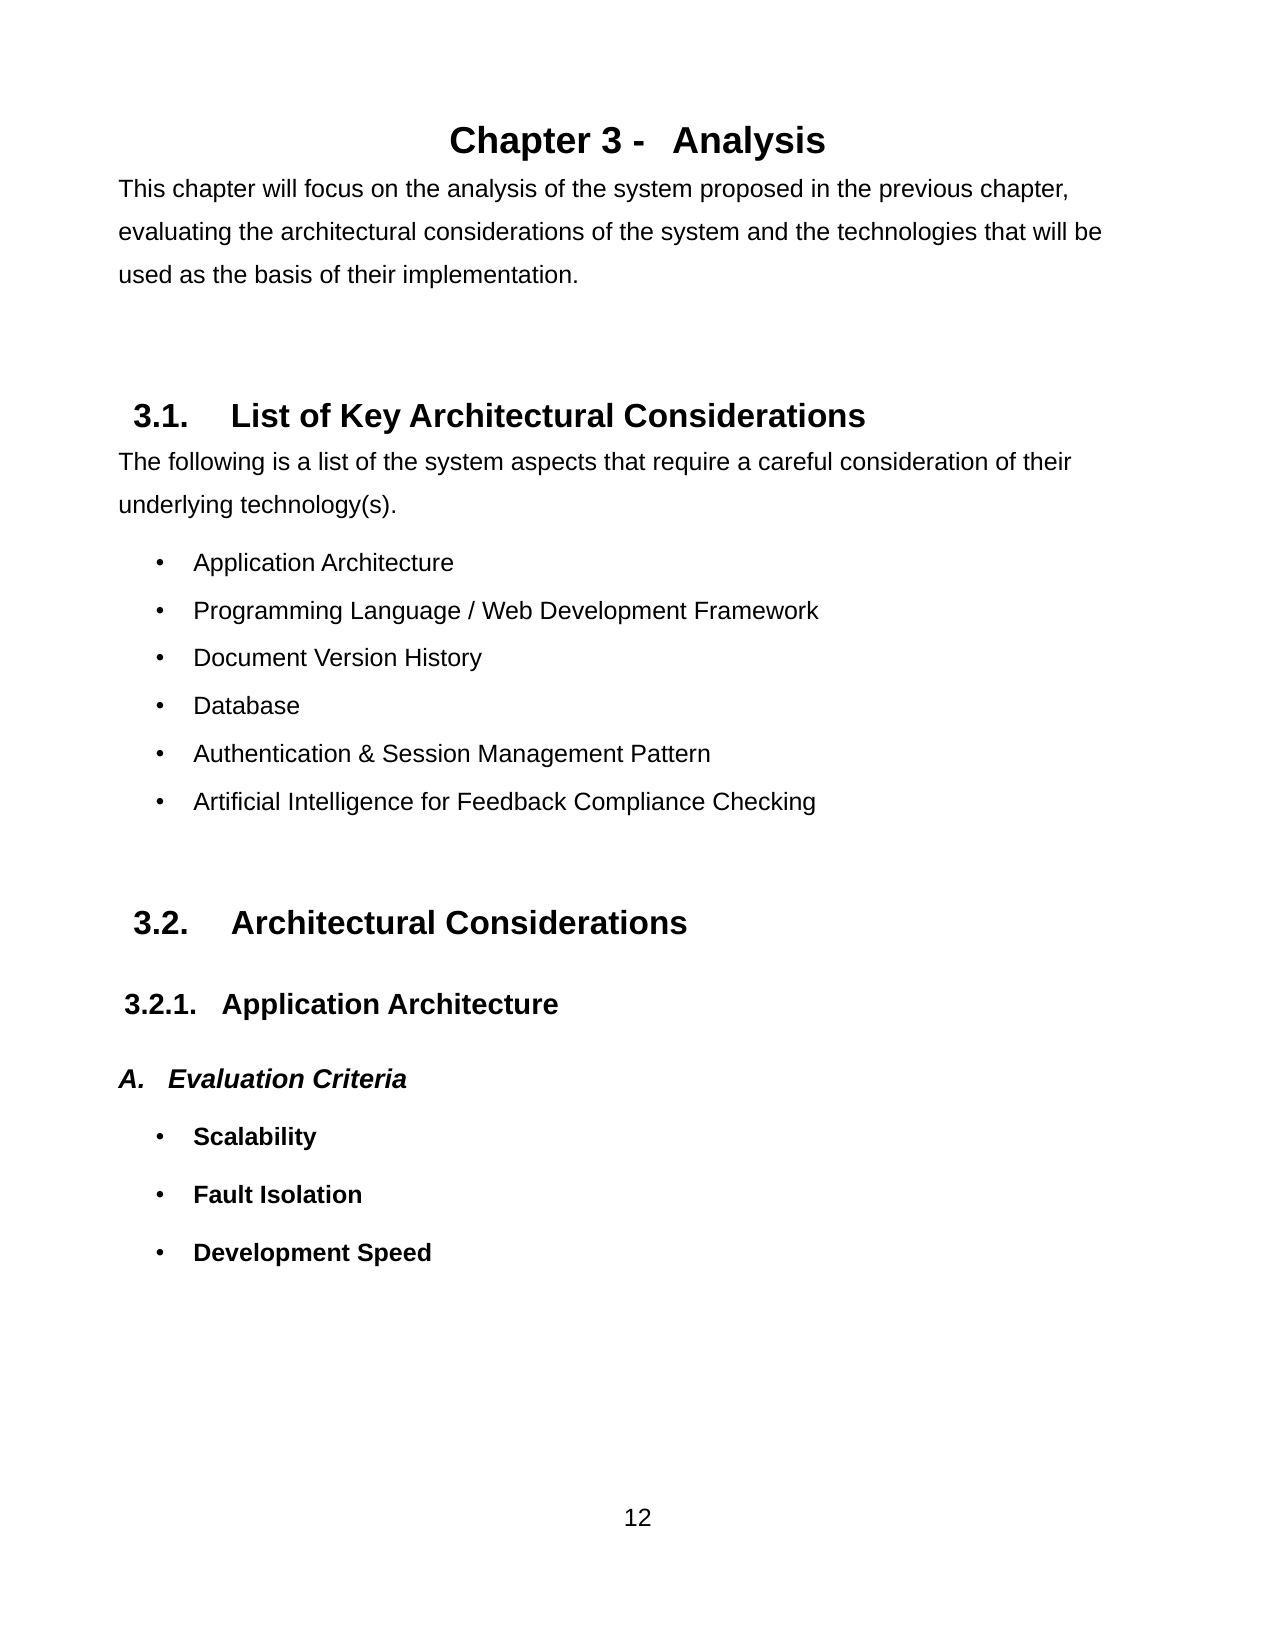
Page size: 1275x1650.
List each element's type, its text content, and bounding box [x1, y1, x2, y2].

list Authentication & Session Management Pattern [156, 739, 1157, 768]
subtitle List of Key Architectural Considerations [133, 396, 1157, 435]
subtitle Analysis [118, 118, 1157, 161]
subtitle Application Architecture [124, 987, 1157, 1021]
list Artificial Intelligence for Feedback Compliance Checking [156, 787, 1157, 815]
list Fault Isolation [156, 1180, 1157, 1209]
list Application Architecture [156, 548, 1157, 577]
list Scalability [156, 1122, 1157, 1151]
subtitle Architectural Considerations [133, 903, 1157, 941]
text The following is a list of the system aspects that require a careful consideration of their underlying technology(s). [118, 447, 1157, 519]
list Database [156, 691, 1157, 720]
text This chapter will focus on the analysis of the system proposed in the previous chapter, evaluating the architectural considerations of the system and the technologies that will be used as the basis of their implementation. [118, 174, 1157, 289]
subtitle Evaluation Criteria [118, 1063, 1157, 1094]
list Development Speed [156, 1238, 1157, 1267]
list Document Version History [156, 643, 1157, 672]
list Programming Language / Web Development Framework [156, 596, 1157, 624]
